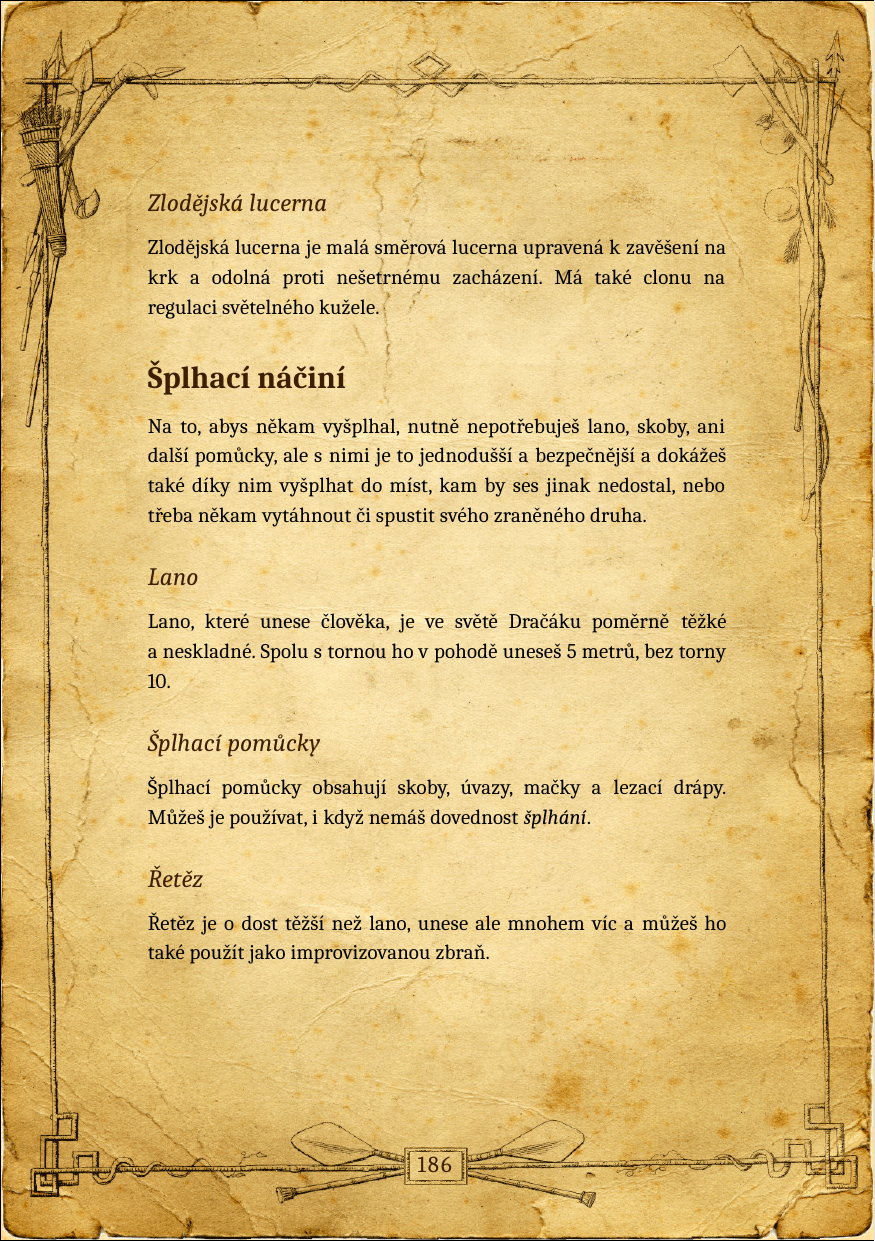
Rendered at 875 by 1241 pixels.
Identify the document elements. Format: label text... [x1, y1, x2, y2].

subtitle Řetěz [148, 865, 726, 893]
text Na to, abys někam vyšplhal, nutně nepotřebuješ lano, skoby, ani další pomůcky, ale s⁠ nimi je to jednodušší a⁠ bezpečnější a⁠ dokážeš také díky nim vyšplhat do míst, kam by ses jinak nedostal, nebo třeba někam vytáhnout či spustit svého zraněného druha. [148, 414, 726, 528]
picture [1, 1, 874, 1240]
subtitle Lano [148, 563, 726, 592]
text Šplhací pomůcky obsahují skoby, úvazy, mačky a⁠ lezací drápy. Můžeš je používat, i⁠ když nemáš dovednost šplhání. [148, 775, 726, 829]
text Lano, které unese člověka, je ve světě Dračáku poměrně těžké a⁠ neskladné. Spolu s⁠ tornou ho v⁠ pohodě uneseš 5 metrů, bez torny 10. [148, 610, 726, 693]
text Zlodějská lucerna je malá směrová lucerna upravená k⁠ zavěšení na krk a⁠ odolná proti nešetrnému zacházení. Má také clonu na regulaci světelného kužele. [148, 236, 726, 319]
subtitle Šplhací pomůcky [148, 729, 726, 758]
text Řetěz je o⁠ dost těžší než lano, unese ale mnohem víc a⁠ můžeš ho také použít jako improvizovanou zbraň. [148, 911, 726, 965]
subtitle Zlodějská lucerna [148, 189, 726, 218]
subtitle Šplhací náčiní [148, 361, 726, 397]
